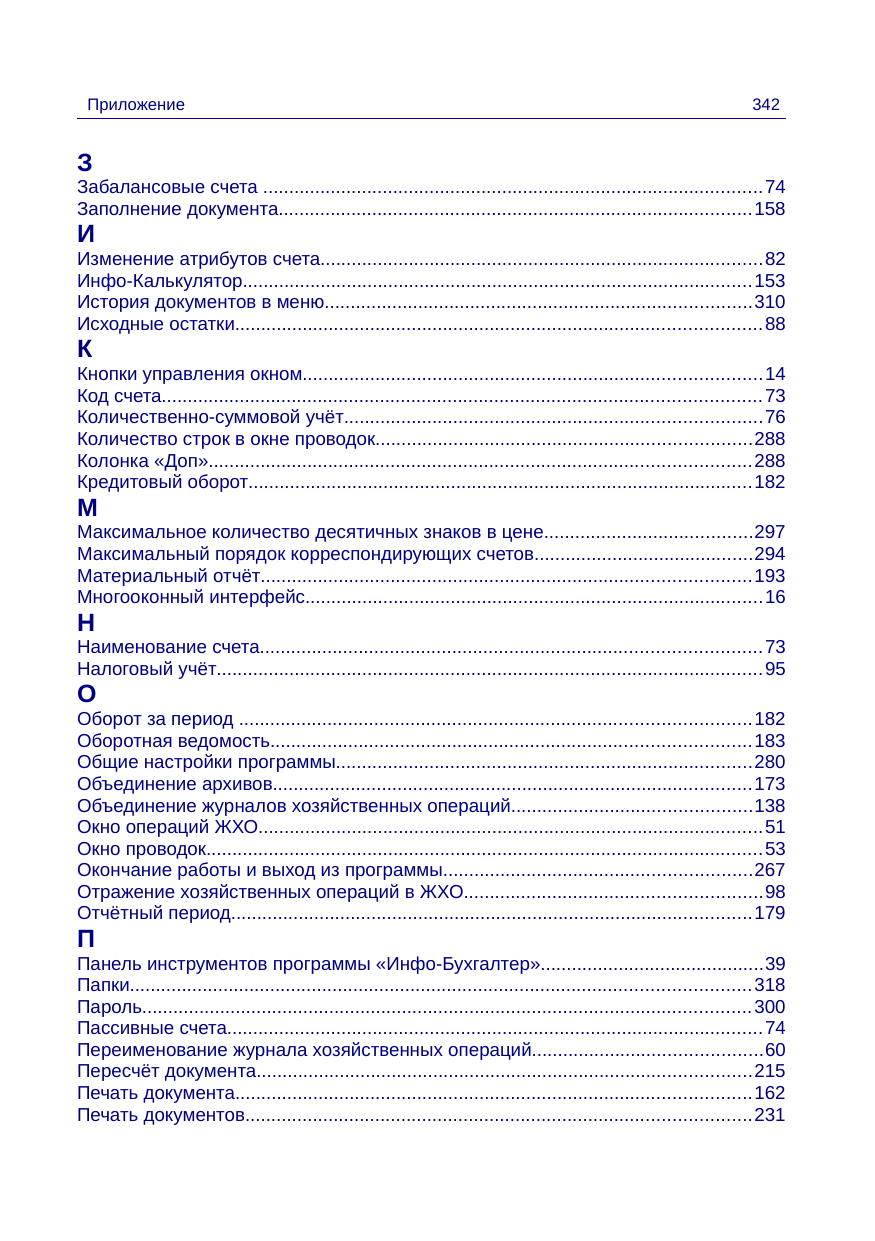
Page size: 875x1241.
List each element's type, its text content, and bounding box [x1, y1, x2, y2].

text Колонка «Доп» 288 [77, 449, 786, 471]
text Панель инструментов программы «Инфо-Бухгалтер» 39 [77, 952, 786, 974]
text Объединение журналов хозяйственных операций 138 [77, 794, 786, 816]
text Окончание работы и выход из программы 267 [77, 859, 786, 881]
text Печать документа 162 [77, 1082, 786, 1103]
text Пассивные счета 74 [77, 1017, 786, 1039]
text Кнопки управления окном 14 [77, 363, 786, 385]
text Печать документов 231 [77, 1103, 786, 1125]
text Количество строк в окне проводок 288 [77, 428, 786, 449]
text Пересчёт документа 215 [77, 1060, 786, 1082]
subtitle О [77, 679, 786, 708]
text Окно проводок 53 [77, 837, 786, 859]
text Отражение хозяйственных операций в ЖХО 98 [77, 881, 786, 902]
text Максимальное количество десятичных знаков в цене 297 [77, 521, 786, 543]
text Наименование счета 73 [77, 636, 786, 658]
subtitle К [77, 334, 786, 363]
subtitle М [77, 492, 786, 521]
text Общие настройки программы 280 [77, 751, 786, 773]
subtitle З [77, 147, 786, 176]
text Оборот за период 182 [77, 708, 786, 730]
text Многооконный интерфейс 16 [77, 586, 786, 607]
text Максимальный порядок корреспондирующих счетов 294 [77, 543, 786, 564]
text Кредитовый оборот 182 [77, 471, 786, 492]
text Количественно-суммовой учёт 76 [77, 406, 786, 428]
text История документов в меню 310 [77, 291, 786, 313]
text Окно операций ЖХО 51 [77, 816, 786, 837]
text Инфо-Калькулятор 153 [77, 270, 786, 291]
text Материальный отчёт 193 [77, 564, 786, 586]
subtitle Н [77, 607, 786, 636]
subtitle П [77, 924, 786, 952]
text Папки 318 [77, 974, 786, 996]
text Забалансовые счета 74 [77, 176, 786, 198]
text Оборотная ведомость 183 [77, 730, 786, 751]
subtitle И [77, 219, 786, 248]
text Изменение атрибутов счета 82 [77, 248, 786, 270]
text Код счета 73 [77, 385, 786, 406]
text Объединение архивов 173 [77, 773, 786, 794]
text Переименование журнала хозяйственных операций 60 [77, 1039, 786, 1060]
text Заполнение документа 158 [77, 198, 786, 219]
text Отчётный период 179 [77, 902, 786, 924]
text Налоговый учёт 95 [77, 658, 786, 679]
text Пароль 300 [77, 996, 786, 1017]
text Исходные остатки 88 [77, 313, 786, 334]
